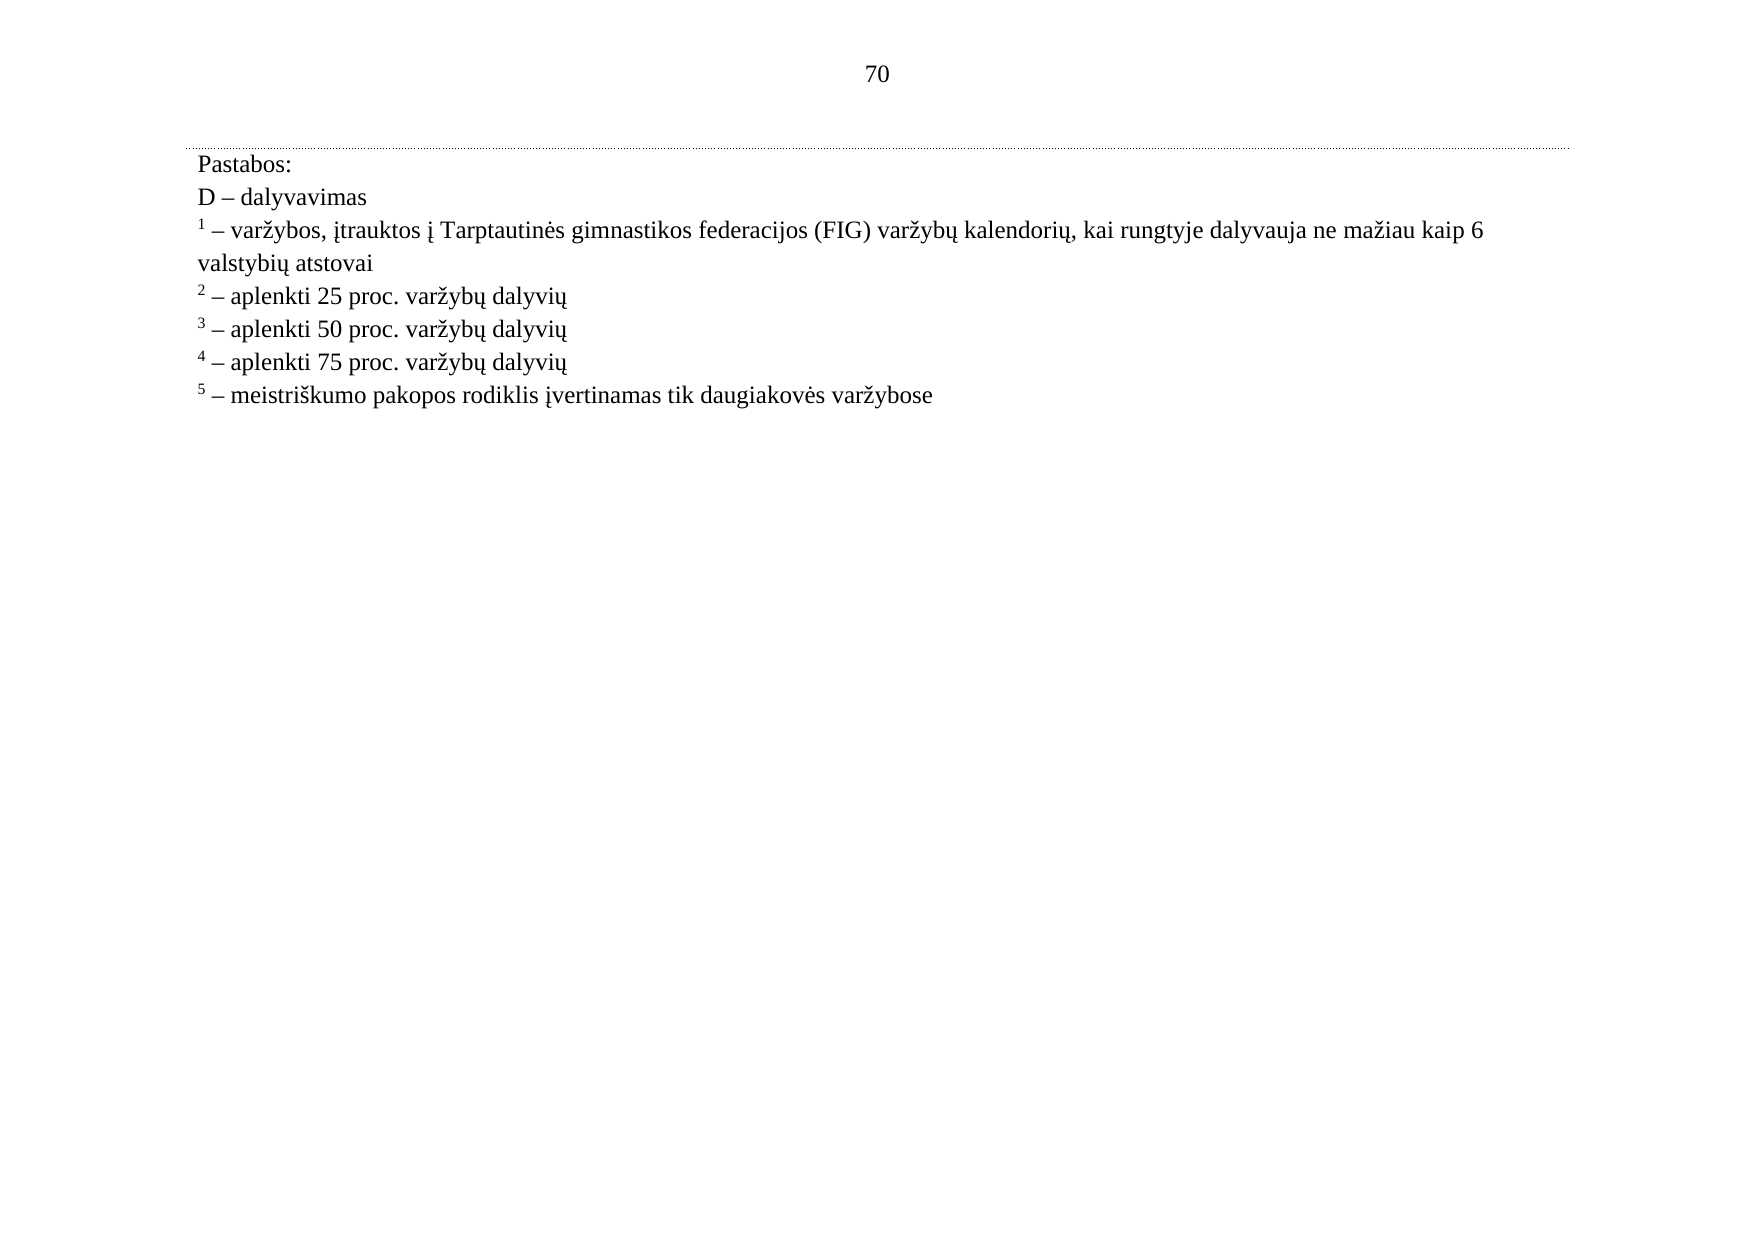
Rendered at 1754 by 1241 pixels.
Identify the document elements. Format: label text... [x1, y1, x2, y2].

table_cell Pastabos: D – dalyvavimas 1 – varžybos, įtrauktos į Tarptautinės gimnastikos federacijos (FIG) varžybų kalendorių, kai rungtyje dalyvauja ne mažiau kaip 6 valstybių atstovai 2 – aplenkti 25 proc. varžybų dalyvių 3 – aplenkti 50 proc. varžybų dalyvių 4 – aplenkti 75 proc. varžybų dalyvių 5 – meistriškumo pakopos rodiklis įvertinamas tik daugiakovės varžybose [186, 148, 1568, 413]
